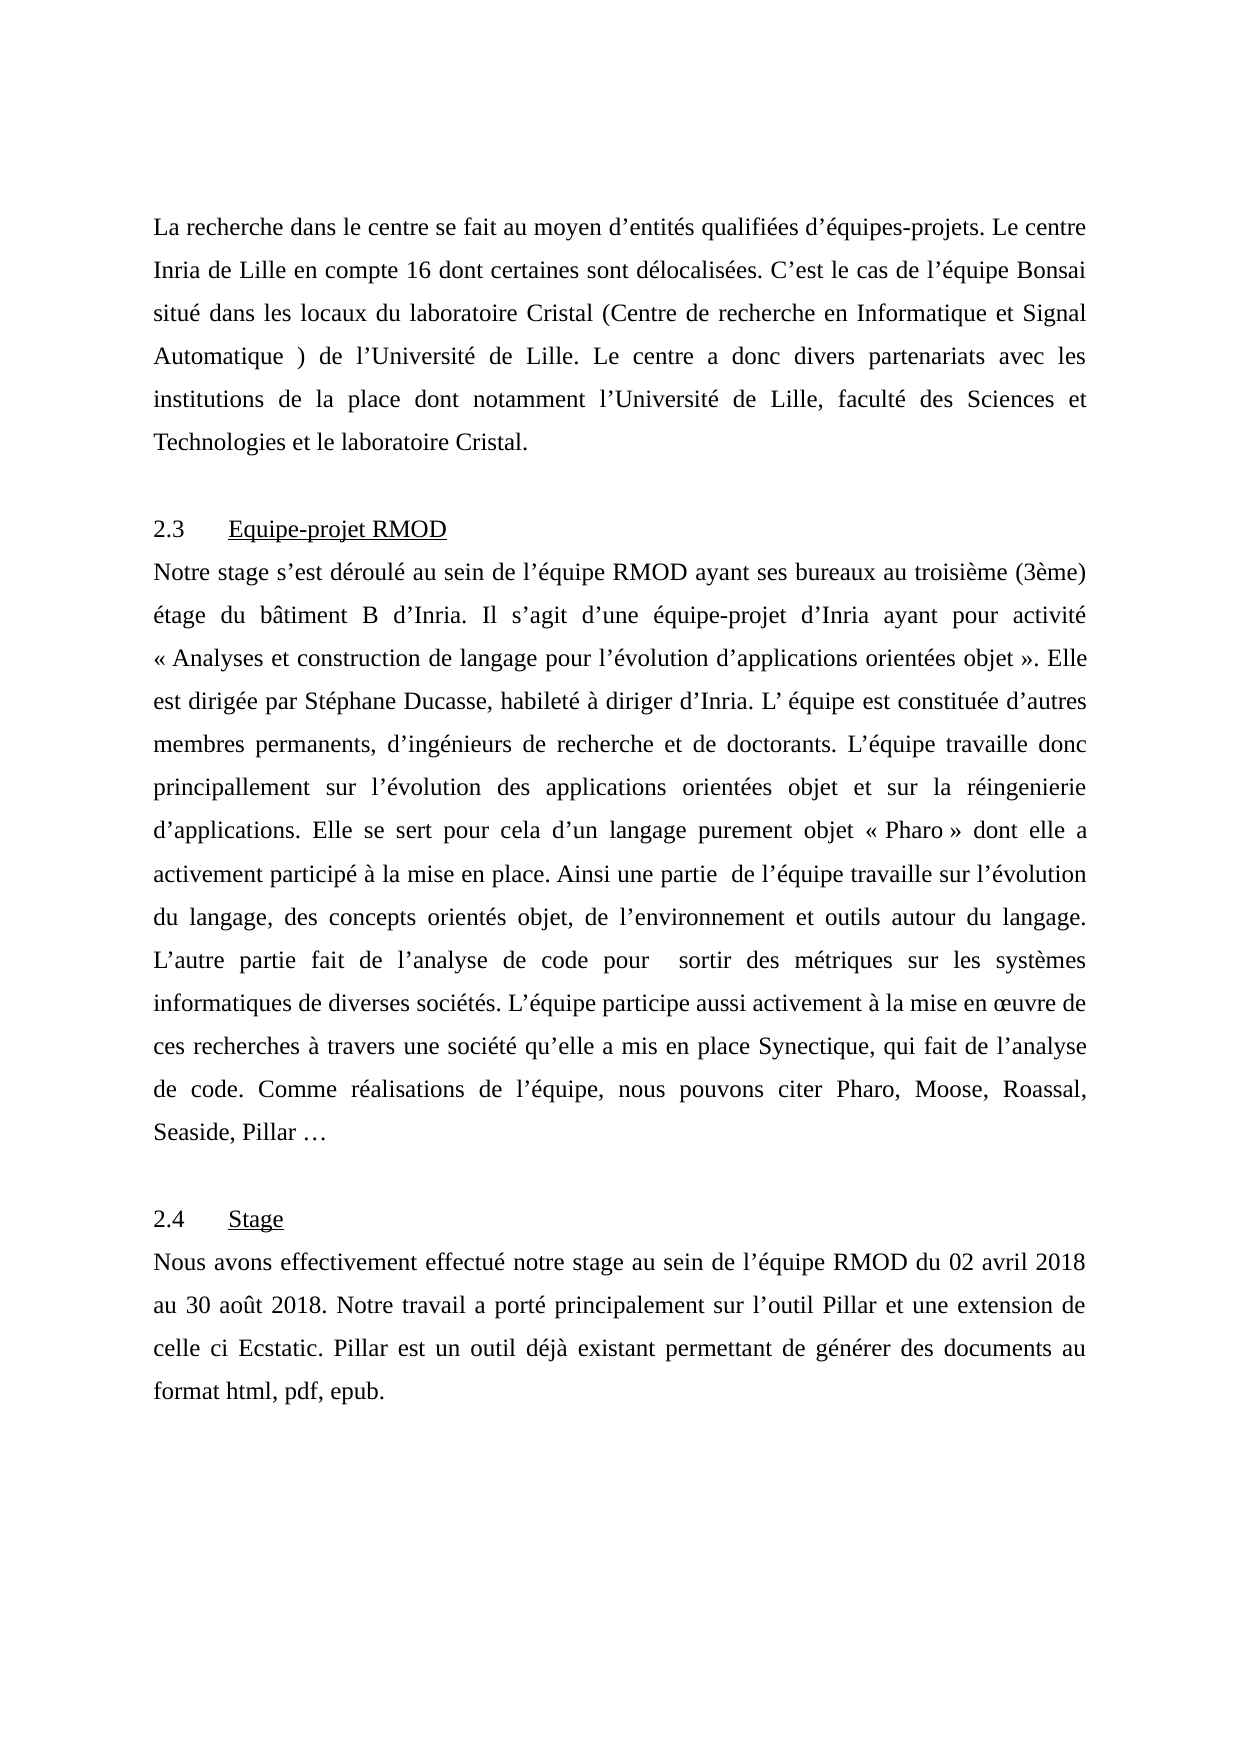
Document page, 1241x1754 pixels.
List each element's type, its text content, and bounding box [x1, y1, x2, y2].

text La recherche dans le centre se fait au moyen d’entités qualifiées d’équipes-projets. Le centre Inria de Lille en compte 16 dont certaines sont délocalisées. C’est le cas de l’équipe Bonsai situé dans les locaux du laboratoire Cristal (Centre de recherche en Informatique et Signal Automatique ) de l’Université de Lille. Le centre a donc divers partenariats avec les institutions de la place dont notamment l’Université de Lille, faculté des Sciences et Technologies et le laboratoire Cristal. [153, 212, 1087, 456]
text Notre stage s’est déroulé au sein de l’équipe RMOD ayant ses bureaux au troisième (3ème) étage du bâtiment B d’Inria. Il s’agit d’une équipe-projet d’Inria ayant pour activité « Analyses et construction de langage pour l’évolution d’applications orientées objet ». Elle est dirigée par Stéphane Ducasse, habileté à diriger d’Inria. L’ équipe est constituée d’autres membres permanents, d’ingénieurs de recherche et de doctorants. L’équipe travaille donc principallement sur l’évolution des applications orientées objet et sur la réingenierie d’applications. Elle se sert pour cela d’un langage purement objet « Pharo » dont elle a activement participé à la mise en place. Ainsi une partie de l’équipe travaille sur l’évolution du langage, des concepts orientés objet, de l’environnement et outils autour du langage. L’autre partie fait de l’analyse de code pour sortir des métriques sur les systèmes informatiques de diverses sociétés. L’équipe participe aussi activement à la mise en œuvre de ces recherches à travers une société qu’elle a mis en place Synectique, qui fait de l’analyse de code. Comme réalisations de l’équipe, nous pouvons citer Pharo, Moose, Roassal, Seaside, Pillar … [153, 557, 1087, 1146]
text 2.4 Stage [153, 1204, 1087, 1232]
text Nous avons effectivement effectué notre stage au sein de l’équipe RMOD du 02 avril 2018 au 30 août 2018. Notre travail a porté principalement sur l’outil Pillar et une extension de celle ci Ecstatic. Pillar est un outil déjà existant permettant de générer des documents au format html, pdf, epub. [153, 1247, 1087, 1405]
text 2.3 Equipe-projet RMOD [153, 514, 1087, 542]
